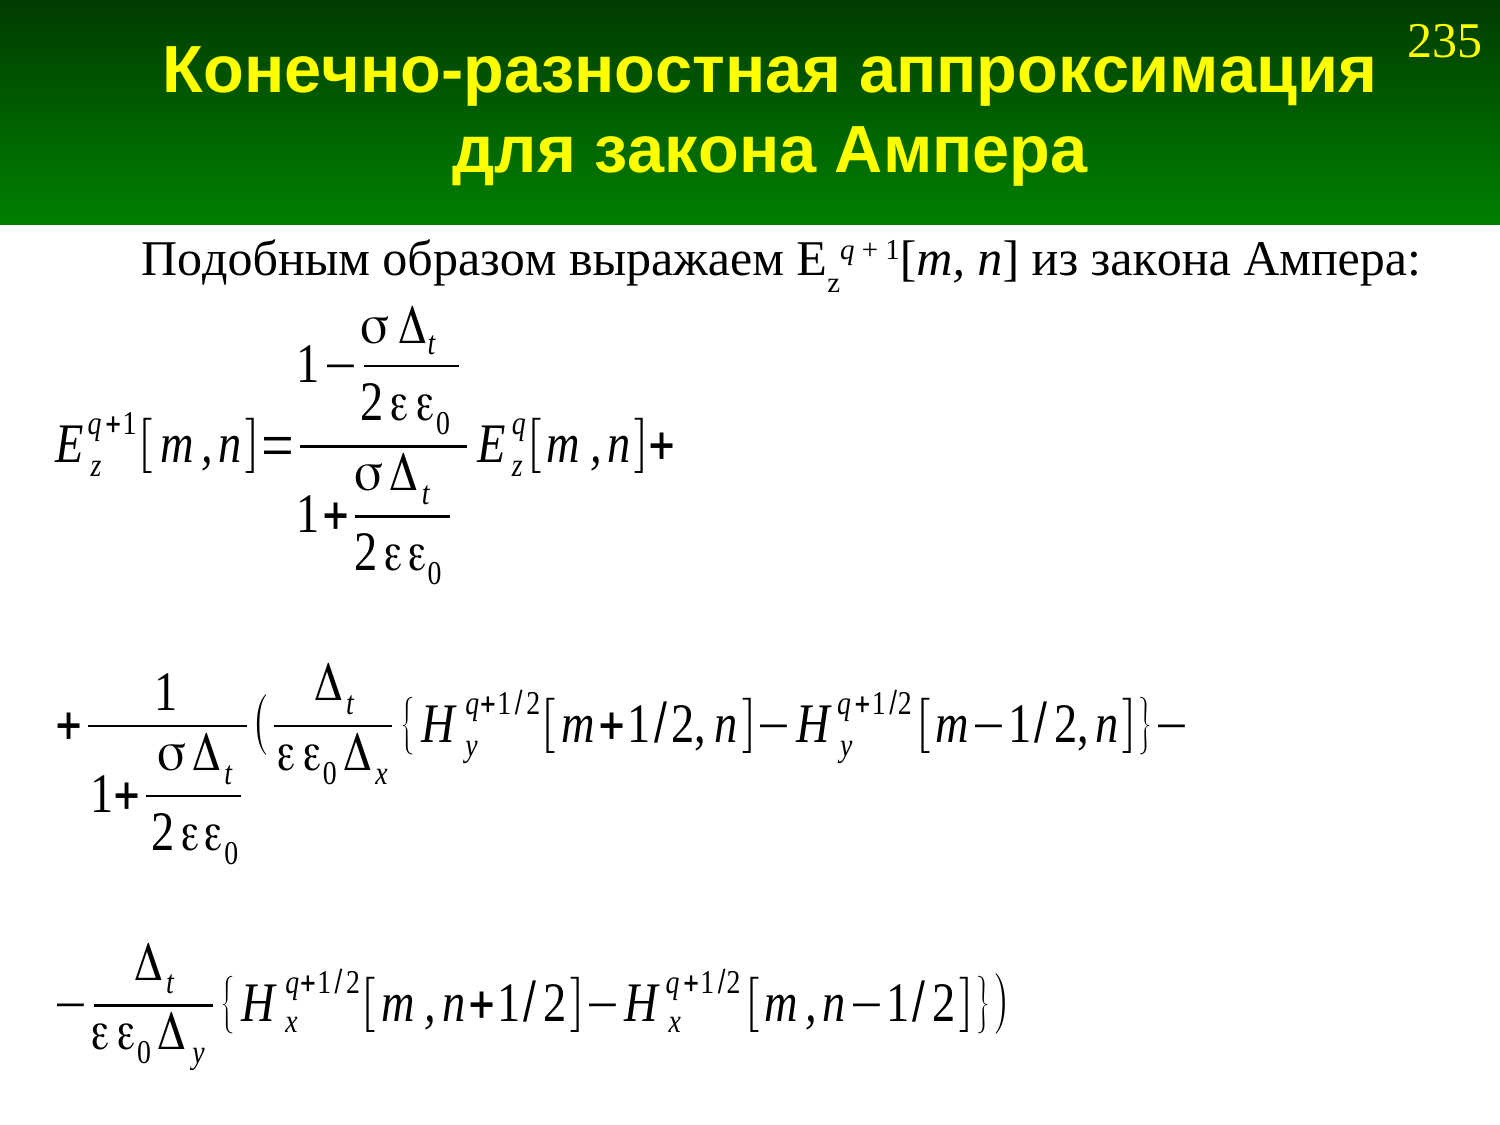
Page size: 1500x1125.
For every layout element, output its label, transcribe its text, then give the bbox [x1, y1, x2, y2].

chart [41, 301, 1204, 1070]
title Конечно-разностная аппроксимация для закона Ампера [100, 7, 1441, 204]
text_box Подобным образом выражаем Ezq + 1[m, n] из закона Ампера: [126, 218, 1437, 306]
